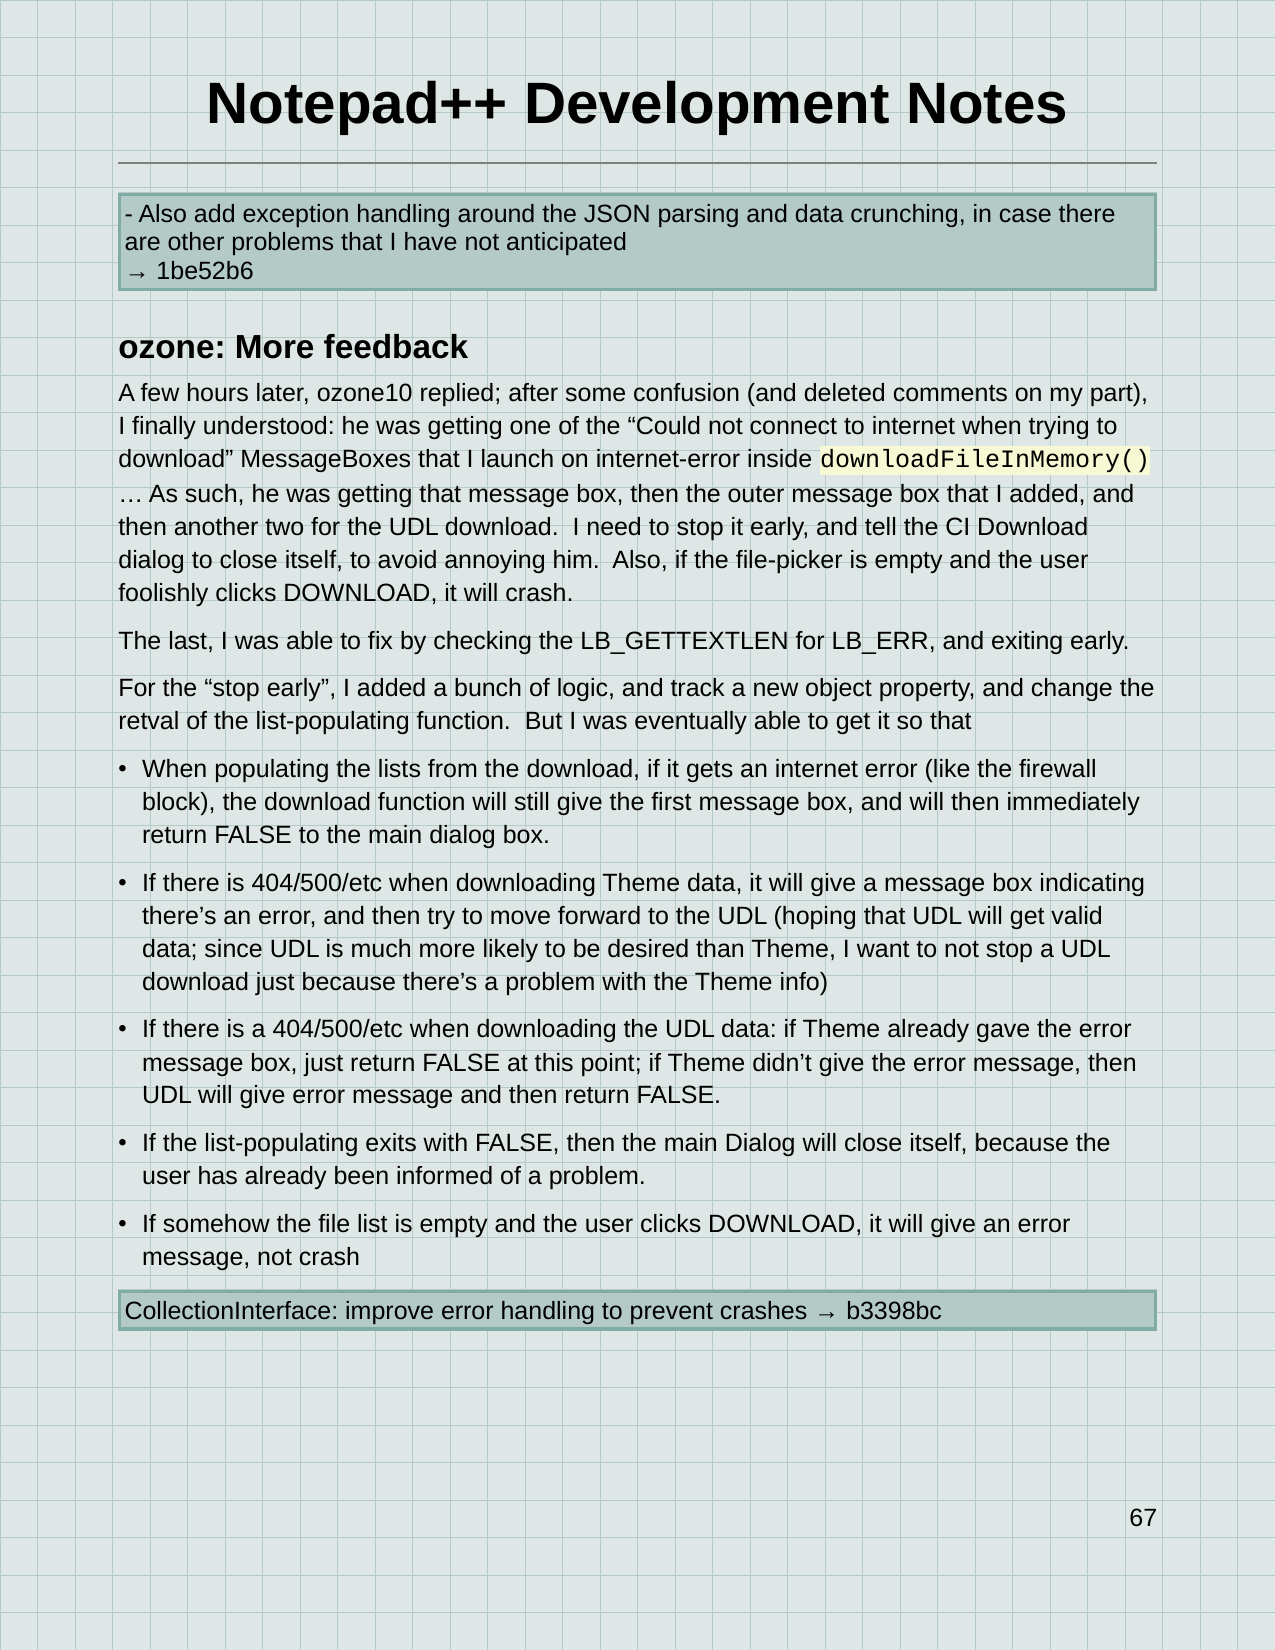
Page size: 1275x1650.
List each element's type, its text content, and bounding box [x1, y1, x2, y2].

list If the list-populating exits with FALSE, then the main Dialog will close itself, because the user has already been informed of a problem. [118, 1128, 1157, 1190]
list If somehow the file list is empty and the user clicks DOWNLOAD, it will give an error message, not crash [118, 1209, 1157, 1271]
list If there is a 404/500/etc when downloading the UDL data: if Theme already gave the error message box, just return FALSE at this point; if Theme didn’t give the error message, then UDL will give error message and then return FALSE. [118, 1014, 1157, 1109]
text For the “stop early”, I added a bunch of logic, and track a new object property, and change the retval of the list-populating function. But I was eventually able to get it so that [118, 673, 1157, 735]
list If there is 404/500/etc when downloading Theme data, it will give a message box indicating there’s an error, and then try to move forward to the UDL (hoping that UDL will get valid data; since UDL is much more likely to be desired than Theme, I want to not stop a UDL download just because there’s a problem with the Theme info) [118, 868, 1157, 996]
text A few hours later, ozone10 replied; after some confusion (and deleted comments on my part), I finally understood: he was getting one of the “Could not connect to internet when trying to download” MessageBoxes that I launch on internet-error inside downloadFileInMemory()… As such, he was getting that message box, then the outer message box that I added, and then another two for the UDL download. I need to stop it early, and tell the CI Download dialog to close itself, to avoid annoying him. Also, if the file-picker is empty and the user foolishly clicks DOWNLOAD, it will crash. [118, 378, 1157, 607]
text → 1be52b6 [121, 250, 1154, 288]
subtitle ozone: More feedback [118, 327, 1157, 365]
text The last, I was able to fix by checking the LB_GETTEXTLEN for LB_ERR, and exiting early. [118, 626, 1157, 654]
text - Also add exception handling around the JSON parsing and data crunching, in case there are other problems that I have not anticipated [121, 196, 1154, 250]
list When populating the lists from the download, if it gets an internet error (like the firewall block), the download function will still give the first message box, and will then immediately return FALSE to the main dialog box. [118, 754, 1157, 849]
text CollectionInterface: improve error handling to prevent crashes → b3398bc [121, 1293, 1154, 1327]
